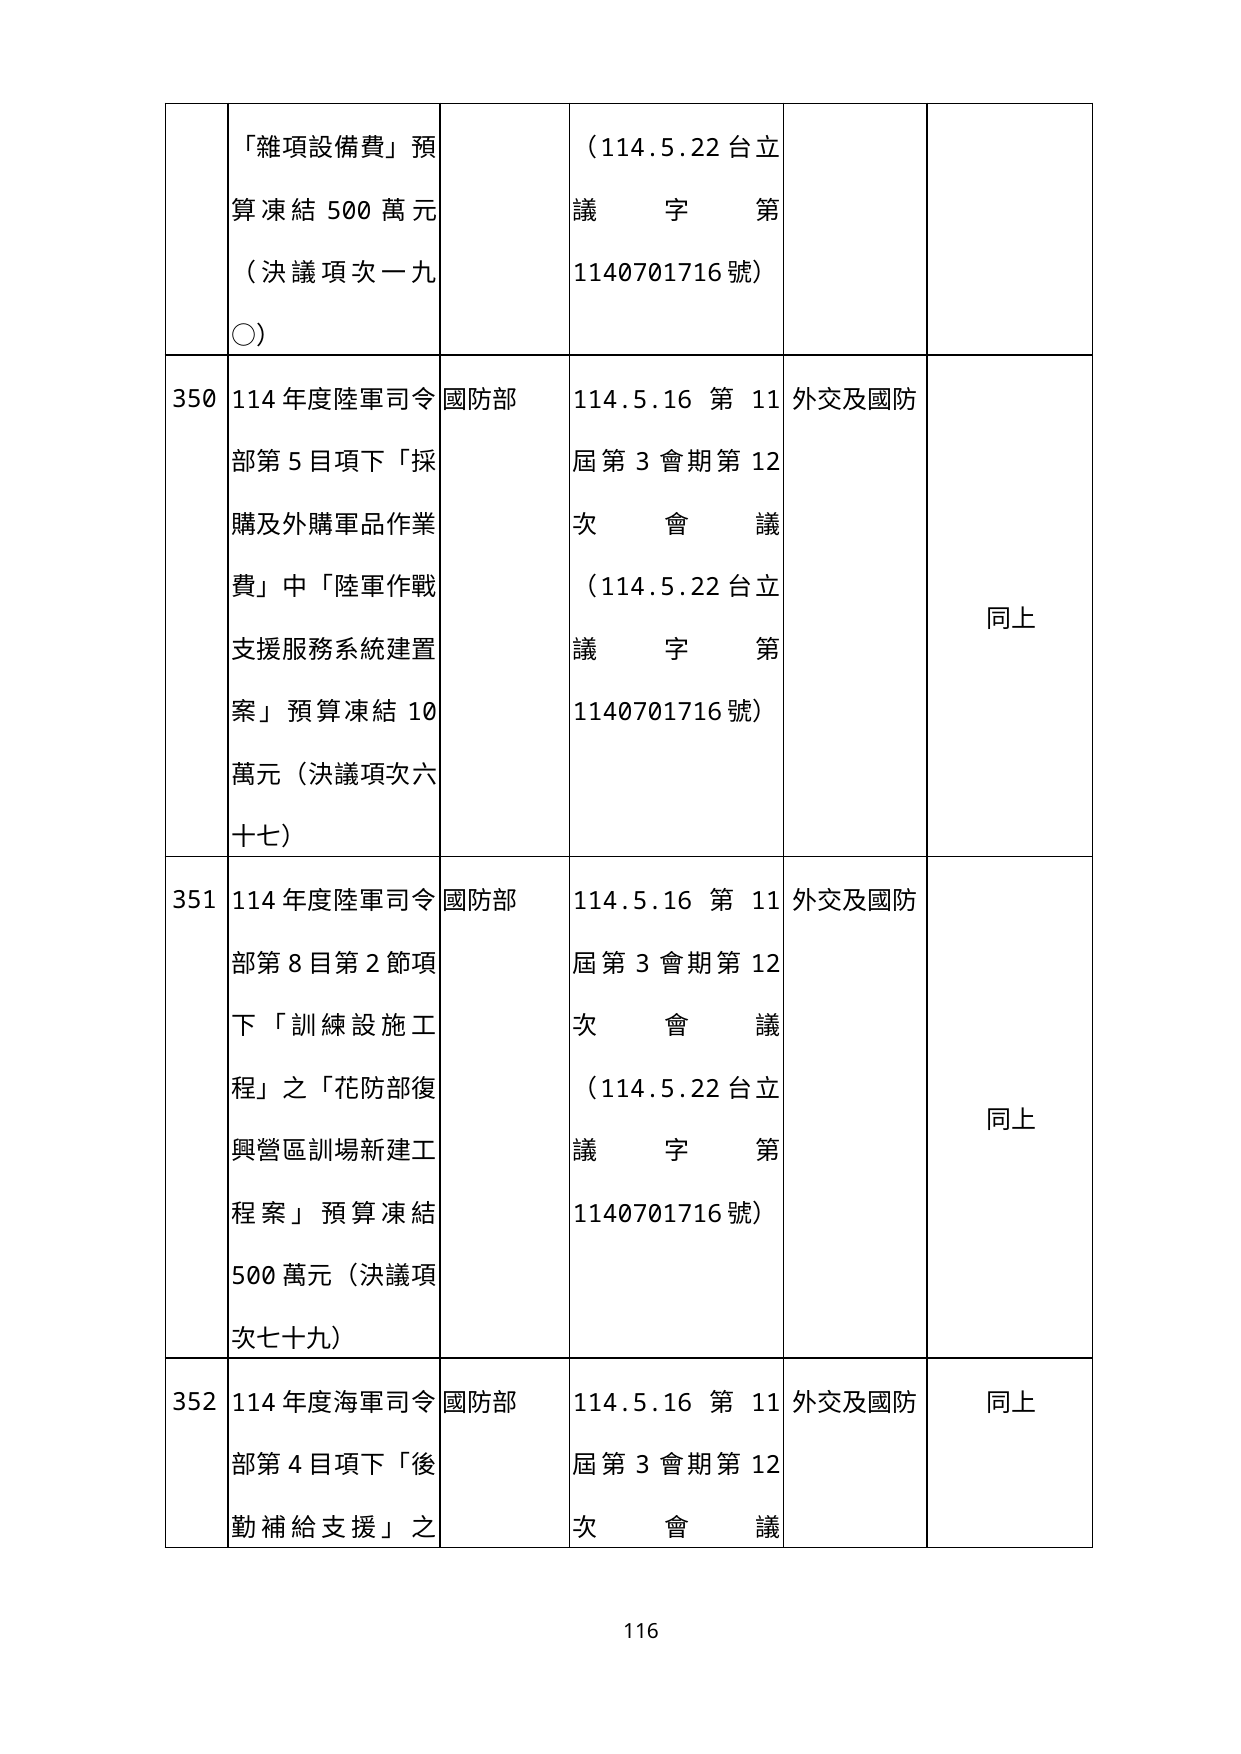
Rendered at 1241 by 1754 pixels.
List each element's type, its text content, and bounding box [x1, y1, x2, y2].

table_cell 國防部 [441, 356, 569, 856]
table_cell [928, 104, 1092, 354]
table_cell 「雜項設備費」預算凍結500萬元（決議項次一九○） [229, 104, 439, 354]
table_cell 114.5.16第11屆第3會期第12次會議（114.5.22台立議字第1140701716號） [570, 857, 783, 1357]
table_cell 同上 [928, 356, 1092, 856]
table_cell 114年度陸軍司令部第8目第2節項下「訓練設施工程」之「花防部復興營區訓場新建工程案」預算凍結500萬元（決議項次七十九） [229, 857, 439, 1357]
table_cell 114年度海軍司令部第4目項下「後勤補給支援」之 [229, 1359, 439, 1546]
table_cell 同上 [928, 1359, 1092, 1546]
table_cell [166, 857, 227, 1357]
table_cell 外交及國防 [784, 857, 926, 1357]
table_cell 外交及國防 [784, 356, 926, 856]
table_cell （114.5.22台立議字第1140701716號） [570, 104, 783, 354]
table_cell [441, 104, 569, 354]
table_cell [166, 104, 227, 354]
table_cell [166, 356, 227, 856]
table_cell 外交及國防 [784, 1359, 926, 1546]
table_cell 114.5.16第11屆第3會期第12次會議 [570, 1359, 783, 1546]
table_cell 同上 [928, 857, 1092, 1357]
table_cell 114年度陸軍司令部第5目項下「採購及外購軍品作業費」中「陸軍作戰支援服務系統建置案」預算凍結10萬元（決議項次六十七） [229, 356, 439, 856]
table_cell [166, 1359, 227, 1546]
table_cell 國防部 [441, 1359, 569, 1546]
table_cell [784, 104, 926, 354]
table_cell 114.5.16第11屆第3會期第12次會議（114.5.22台立議字第1140701716號） [570, 356, 783, 856]
table_cell 國防部 [441, 857, 569, 1357]
